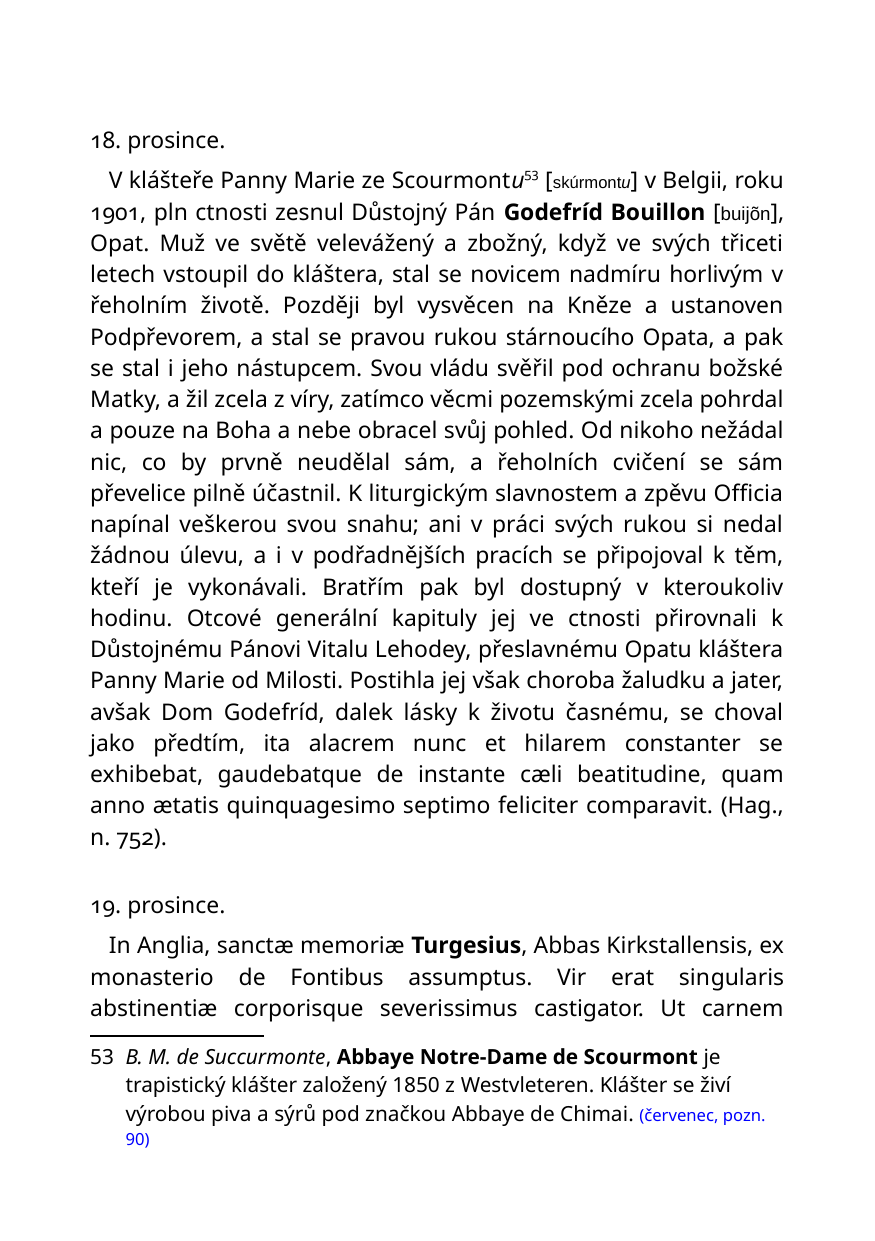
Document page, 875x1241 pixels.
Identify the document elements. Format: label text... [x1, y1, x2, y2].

text B. M. de Succurmonte, Abbaye Notre-Dame de Scourmont je trapistický klášter založený 1850 z Westvleteren. Klášter se živí výrobou piva a sýrů pod značkou Abbaye de Chimai. (červenec, pozn. 90) [90, 1042, 784, 1150]
text 19. prosince. [90, 889, 784, 921]
text In Anglia, sanctæ memoriæ Turgesius, Abbas Kirkstallensis, ex monasterio de Fontibus assumptus. Vir erat sin­gularis abstinentiæ corporisque severissimus castigator. Ut carnem [90, 929, 784, 1023]
text V klášteře Panny Marie ze Scourmontu [skúrmontu] v Belgii, roku 1901, pln ctnosti zesnul Důstojný Pán Godefríd Bouillon [buijõn], Opat. Muž ve světě velevážený a zbožný, když ve svých třiceti letech vstoupil do kláštera, stal se novicem nadmíru horlivým v řeholním životě. Později byl vysvěcen na Kněze a ustanoven Podpřevorem, a stal se pravou rukou stárnoucího Opata, a pak se stal i jeho nástupcem. Svou vládu svěřil pod ochranu božské Matky, a žil zcela z víry, zatímco věcmi pozemskými zcela pohrdal a pouze na Boha a nebe obracel svůj pohled. Od nikoho nežádal nic, co by prvně neudělal sám, a řeholních cvičení se sám převelice pilně účastnil. K liturgickým slavnostem a zpěvu Officia napínal veškerou svou snahu; ani v práci svých rukou si nedal žádnou úlevu, a i v podřadnějších pracích se připojoval k těm, kteří je vykonávali. Bratřím pak byl dostupný v kteroukoliv hodinu. Otcové generální kapituly jej ve ctnosti přirovnali k Důstojnému Pánovi Vitalu Lehodey, přeslavnému Opatu kláštera Panny Marie od Milosti. Postihla jej však choroba žaludku a jater, avšak Dom Godefríd, dalek lásky k životu časnému, se choval jako předtím, ita alacrem nunc et hilarem constanter se exhibebat, gaudebatque de instante cæli beatitudine, quam anno ætatis quin­quagesimo septimo feliciter comparavit. (Hag., n. 752). [90, 164, 784, 852]
text 18. prosince. [90, 124, 784, 156]
